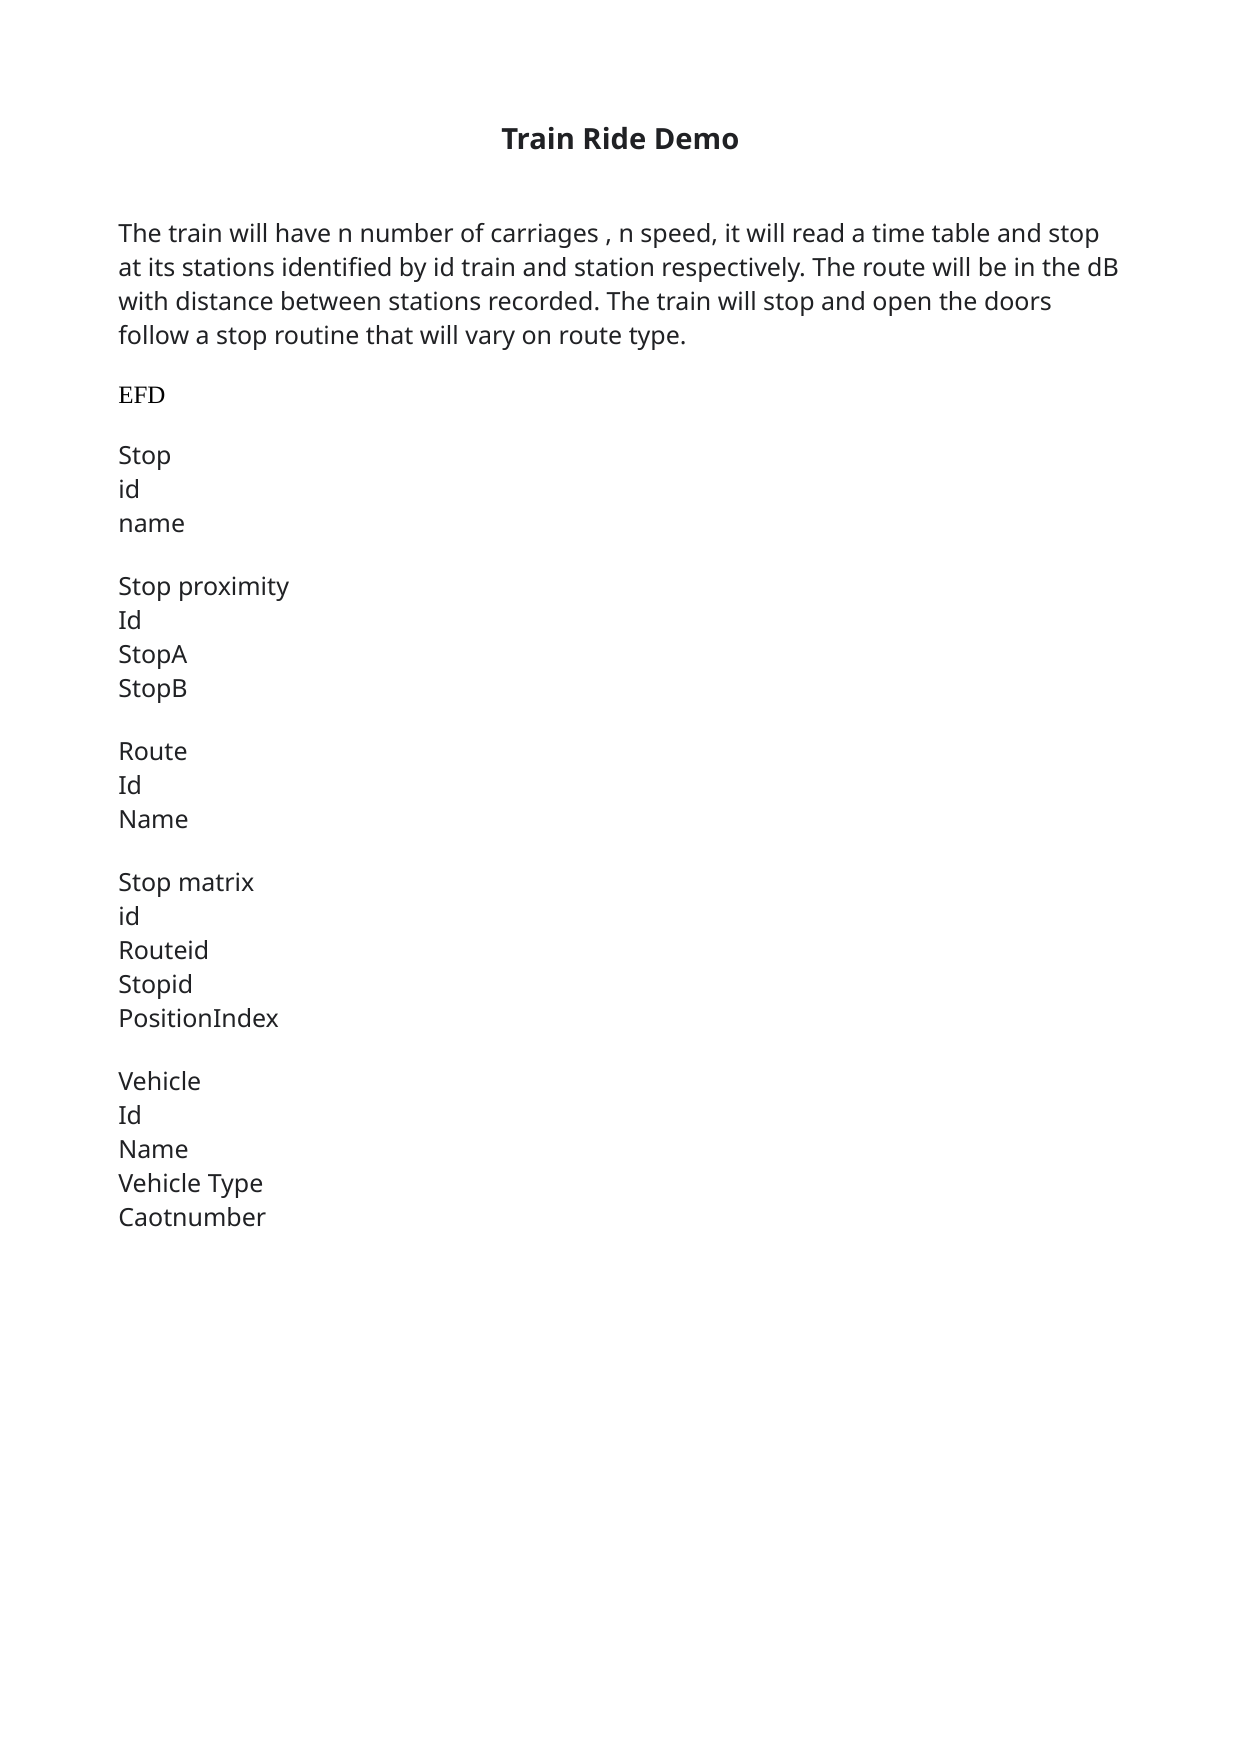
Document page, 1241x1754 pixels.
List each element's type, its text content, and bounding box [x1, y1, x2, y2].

text EFD [118, 380, 1122, 409]
text The train will have n number of carriages , n speed, it will read a time table and stop at its stations identified by id train and station respectively. The route will be in the dB with distance between stations recorded. The train will stop and open the doors follow a stop routine that will vary on route type. [118, 215, 1122, 380]
text Stop id name Stop proximity Id StopA StopB Route Id Name Stop matrix id Routeid Stopid PositionIndex Vehicle Id Name Vehicle Type Caotnumber [118, 409, 1122, 1263]
text Train Ride Demo [118, 118, 1122, 158]
